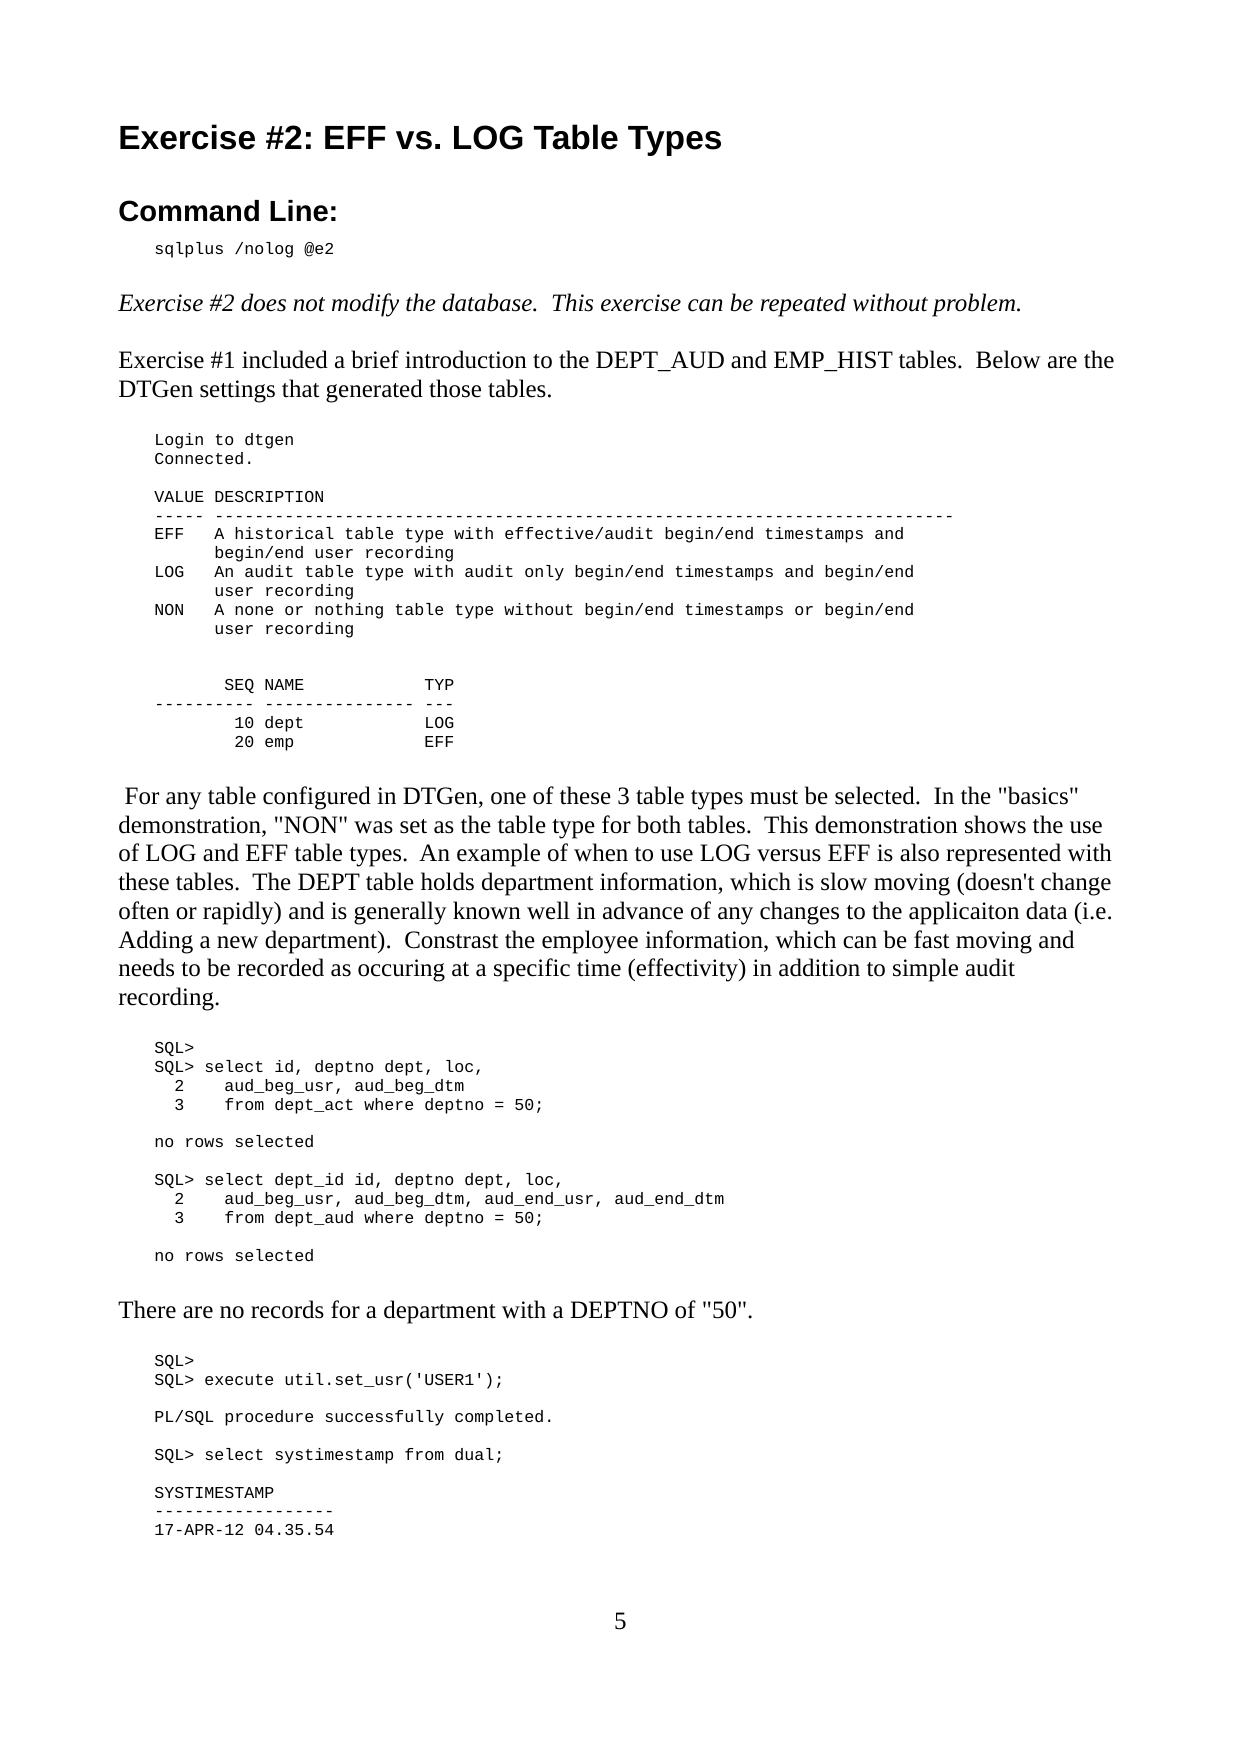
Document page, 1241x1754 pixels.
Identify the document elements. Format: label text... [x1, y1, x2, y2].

text For any table configured in DTGen, one of these 3 table types must be selected. In the "basics" demonstration, "NON" was set as the table type for both tables. This demonstration shows the use of LOG and EFF table types. An example of when to use LOG versus EFF is also represented with these tables. The DEPT table holds department information, which is slow moving (doesn't change often or rapidly) and is generally known well in advance of any changes to the applicaiton data (i.e. Adding a new department). Constrast the employee information, which can be fast moving and needs to be recorded as occuring at a specific time (effectivity) in addition to simple audit recording. [118, 781, 1122, 1011]
text SEQ NAME TYP [154, 677, 1086, 696]
text NON A none or nothing table type without begin/end timestamps or begin/end [154, 601, 1086, 620]
text SYSTIMESTAMP [154, 1484, 1086, 1503]
text user recording [154, 582, 1086, 601]
text SQL> [154, 1352, 1086, 1371]
text 17-APR-12 04.35.54 [154, 1522, 1086, 1541]
subtitle Command Line: [118, 194, 1122, 228]
text PL/SQL procedure successfully completed. [154, 1409, 1086, 1428]
text 10 dept LOG [154, 714, 1086, 733]
text LOG An audit table type with audit only begin/end timestamps and begin/end [154, 564, 1086, 582]
text 20 emp EFF [154, 733, 1086, 752]
text Exercise #1 included a brief introduction to the DEPT_AUD and EMP_HIST tables. Below are the DTGen settings that generated those tables. [118, 345, 1122, 403]
text Exercise #2 does not modify the database. This exercise can be repeated without problem. [118, 288, 1122, 317]
text sqlplus /nolog @e2 [154, 240, 1086, 259]
text begin/end user recording [154, 545, 1086, 564]
text SQL> select dept_id id, deptno dept, loc, [154, 1172, 1086, 1191]
text no rows selected [154, 1134, 1086, 1153]
text 3 from dept_aud where deptno = 50; [154, 1209, 1086, 1228]
text Login to dtgen [154, 432, 1086, 451]
text 2 aud_beg_usr, aud_beg_dtm [154, 1077, 1086, 1096]
text ---------- --------------- --- [154, 696, 1086, 714]
text 2 aud_beg_usr, aud_beg_dtm, aud_end_usr, aud_end_dtm [154, 1191, 1086, 1209]
subtitle Exercise #2: EFF vs. LOG Table Types [118, 118, 1122, 157]
text ----- -------------------------------------------------------------------------- [154, 507, 1086, 526]
text ------------------ [154, 1503, 1086, 1522]
text no rows selected [154, 1247, 1086, 1266]
text Connected. [154, 451, 1086, 469]
text SQL> [154, 1040, 1086, 1058]
text EFF A historical table type with effective/audit begin/end timestamps and [154, 526, 1086, 545]
text user recording [154, 620, 1086, 639]
text 3 from dept_act where deptno = 50; [154, 1096, 1086, 1115]
text SQL> execute util.set_usr('USER1'); [154, 1371, 1086, 1390]
text VALUE DESCRIPTION [154, 488, 1086, 507]
text There are no records for a department with a DEPTNO of "50". [118, 1295, 1122, 1323]
text SQL> select id, deptno dept, loc, [154, 1058, 1086, 1077]
text SQL> select systimestamp from dual; [154, 1446, 1086, 1465]
